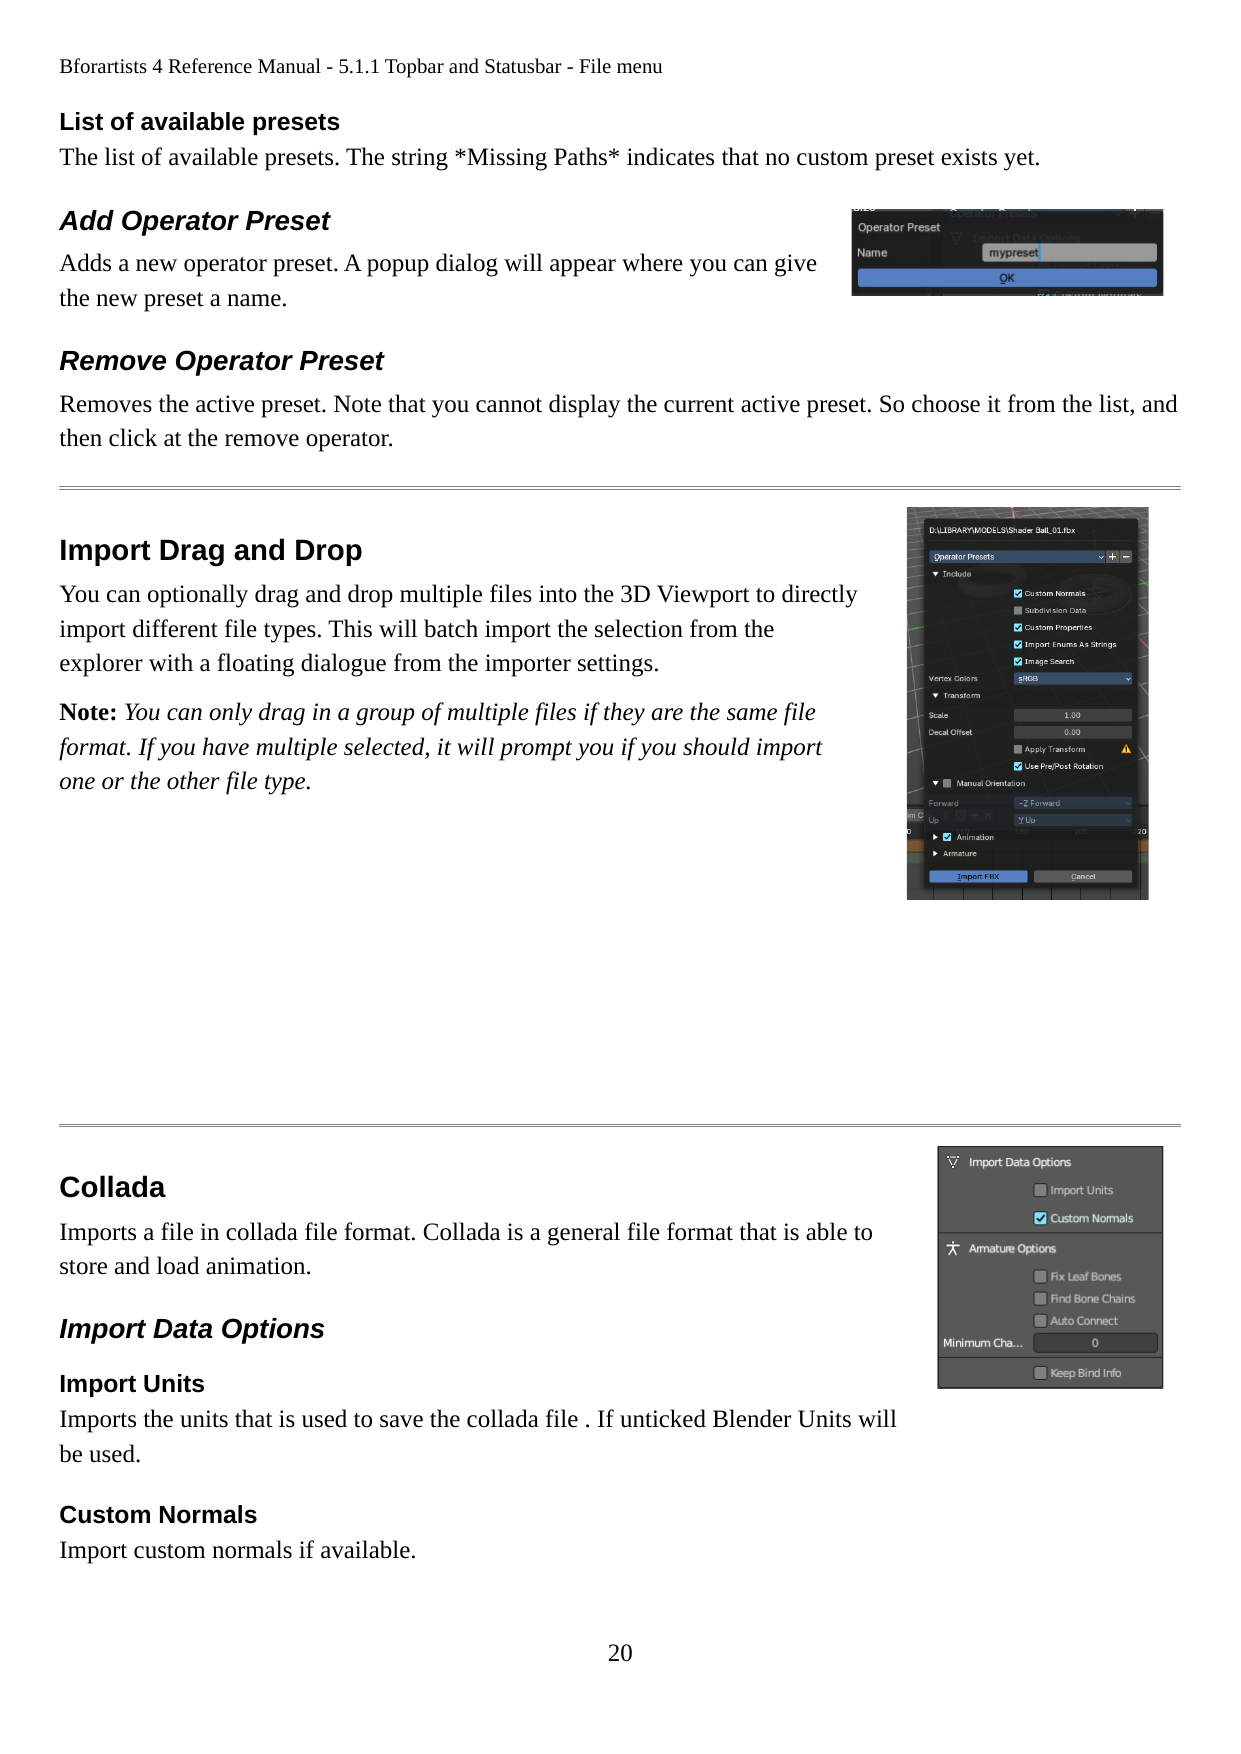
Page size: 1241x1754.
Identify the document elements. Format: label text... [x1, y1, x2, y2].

subtitle Collada [59, 1170, 937, 1204]
subtitle [1164, 1170, 1181, 1204]
text You can optionally drag and drop multiple files into the 3D Viewport to directly import different file types. This will batch import the selection from the explorer with a floating dialogue from the importer settings. [59, 579, 906, 677]
text Imports a file in collada file format. Collada is a general file format that is able to store and load animation. [59, 1217, 937, 1280]
subtitle [1164, 1313, 1181, 1344]
subtitle List of available presets [59, 107, 1181, 136]
subtitle Custom Normals [59, 1500, 1181, 1529]
subtitle Remove Operator Preset [59, 344, 1181, 376]
text Imports the units that is used to save the collada file . If unticked Blender Units will be used. [59, 1404, 1181, 1467]
text Import custom normals if available. [59, 1535, 1181, 1564]
subtitle [1149, 533, 1181, 567]
subtitle Import Data Options [59, 1313, 937, 1344]
picture [851, 209, 1164, 296]
subtitle Import Units [59, 1369, 1181, 1398]
text The list of available presets. The string *Missing Paths* indicates that no custom preset exists yet. [59, 142, 1181, 171]
text Removes the active preset. Note that you cannot display the current active preset. So choose it from the list, and then click at the remove operator. [59, 389, 1181, 452]
subtitle Add Operator Preset [59, 204, 1181, 236]
picture [937, 1146, 1164, 1389]
picture [906, 507, 1149, 900]
text Adds a new operator preset. A popup dialog will appear where you can give the new preset a name. [59, 248, 1181, 311]
text Note: You can only drag in a group of multiple files if they are the same file format. If you have multiple selected, it will prompt you if you should import one or the other file type. [59, 697, 906, 795]
subtitle Import Drag and Drop [59, 533, 906, 567]
